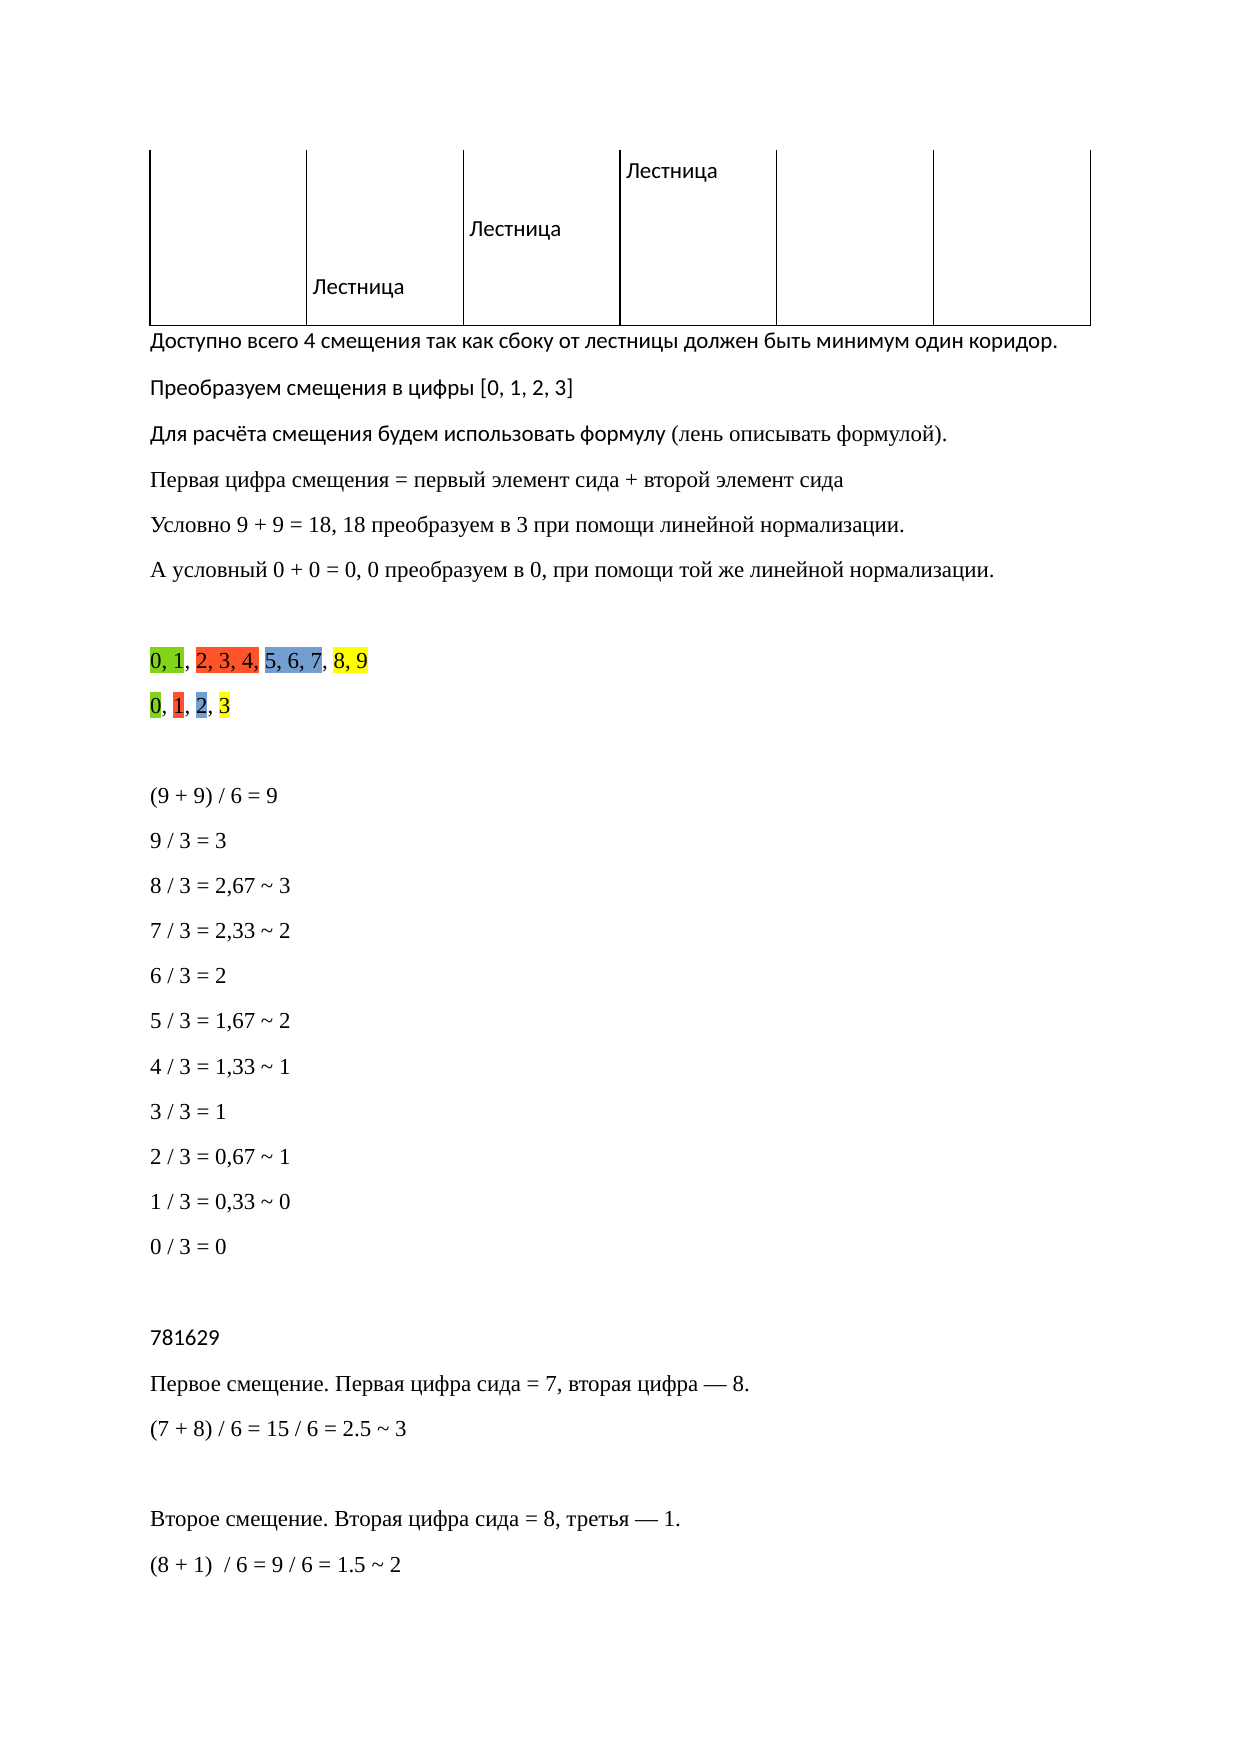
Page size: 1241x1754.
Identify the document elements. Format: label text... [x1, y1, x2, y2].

text (7 + 8) / 6 = 15 / 6 = 2.5 ~ 3 [150, 1415, 1090, 1442]
text (8 + 1) / 6 = 9 / 6 = 1.5 ~ 2 [150, 1551, 1090, 1577]
text Первое смещение. Первая цифра сида = 7, вторая цифра — 8. [150, 1370, 1090, 1397]
text 4 / 3 = 1,33 ~ 1 [150, 1053, 1090, 1079]
text 0, 1, 2, 3, 4, 5, 6, 7, 8, 9 [150, 647, 1090, 673]
text 3 / 3 = 1 [150, 1098, 1090, 1124]
table_cell [777, 266, 933, 325]
table_cell [621, 208, 776, 266]
text Первая цифра смещения = первый элемент сида + второй элемент сида [150, 466, 1090, 493]
table_cell [621, 266, 776, 325]
table_cell [151, 208, 306, 266]
text А условный 0 + 0 = 0, 0 преобразуем в 0, при помощи той же линейной нормализации. [150, 557, 1090, 583]
text 2 / 3 = 0,67 ~ 1 [150, 1143, 1090, 1169]
text 781629 [150, 1323, 1090, 1351]
table_cell Лестница [464, 208, 619, 266]
text 7 / 3 = 2,33 ~ 2 [150, 917, 1090, 944]
text (9 + 9) / 6 = 9 [150, 782, 1090, 808]
text 9 / 3 = 3 [150, 827, 1090, 853]
text Доступно всего 4 смещения так как сбоку от лестницы должен быть минимум один коридор. [150, 326, 1090, 354]
table_cell Лестница [307, 266, 463, 325]
text Условно 9 + 9 = 18, 18 преобразуем в 3 при помощи линейной нормализации. [150, 511, 1090, 538]
text 8 / 3 = 2,67 ~ 3 [150, 872, 1090, 899]
text Для расчёта смещения будем использовать формулу (лень описывать формулой). [150, 419, 1090, 447]
text 0, 1, 2, 3 [150, 692, 1090, 718]
table_cell [307, 208, 463, 266]
text 6 / 3 = 2 [150, 962, 1090, 989]
table_cell [777, 150, 933, 208]
text 5 / 3 = 1,67 ~ 2 [150, 1008, 1090, 1034]
text Второе смещение. Вторая цифра сида = 8, третья — 1. [150, 1506, 1090, 1532]
text 1 / 3 = 0,33 ~ 0 [150, 1188, 1090, 1214]
table_cell [307, 150, 463, 208]
text 0 / 3 = 0 [150, 1233, 1090, 1259]
table_cell [464, 150, 619, 208]
table_cell [151, 266, 306, 325]
table_cell [934, 208, 1090, 266]
table_cell Лестница [621, 150, 776, 208]
table_cell [934, 150, 1090, 208]
text Преобразуем смещения в цифры [0, 1, 2, 3] [150, 373, 1090, 401]
table_cell [151, 150, 306, 208]
table_cell [934, 266, 1090, 325]
table_cell [464, 266, 619, 325]
table_cell [777, 208, 933, 266]
